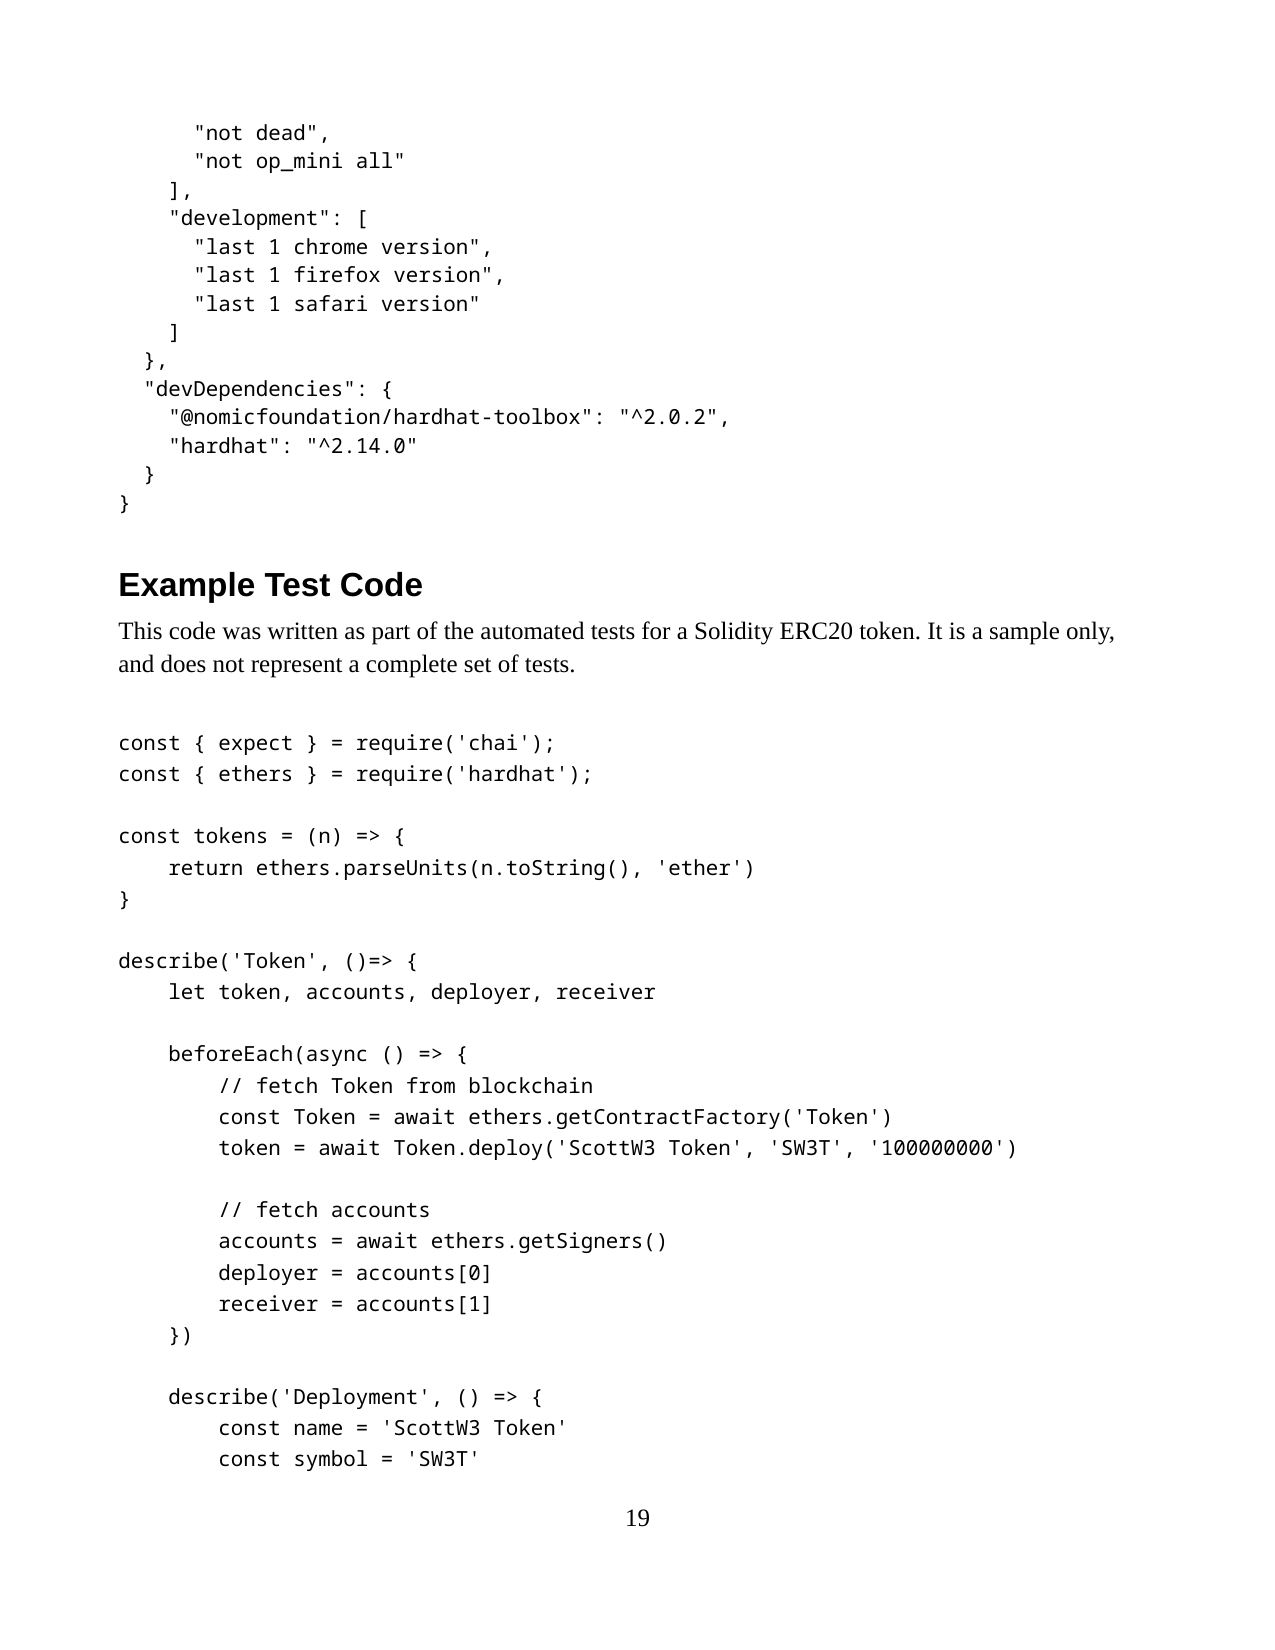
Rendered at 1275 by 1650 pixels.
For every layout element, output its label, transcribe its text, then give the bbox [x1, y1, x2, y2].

text "@nomicfoundation/hardhat-toolbox": "^2.0.2", [118, 402, 1157, 431]
text // fetch accounts [118, 1195, 1157, 1224]
text "not op_mini all" [118, 147, 1157, 175]
text return ethers.parseUnits(n.toString(), 'ether') [118, 853, 1157, 881]
text "last 1 chrome version", [118, 232, 1157, 260]
text const { expect } = require('chai'); [118, 728, 1157, 757]
text deployer = accounts[0] [118, 1258, 1157, 1286]
text "last 1 firefox version", [118, 260, 1157, 289]
text beforeEach(async () => { [118, 1039, 1157, 1068]
text } [118, 884, 1157, 912]
text receiver = accounts[1] [118, 1289, 1157, 1317]
text }, [118, 346, 1157, 374]
text "not dead", [118, 118, 1157, 147]
text const { ethers } = require('hardhat'); [118, 759, 1157, 788]
text } [118, 459, 1157, 488]
text const name = 'ScottW3 Token' [118, 1413, 1157, 1442]
text describe('Token', ()=> { [118, 946, 1157, 974]
text }) [118, 1320, 1157, 1348]
text "development": [ [118, 203, 1157, 232]
text token = await Token.deploy('ScottW3 Token', 'SW3T', '100000000') [118, 1133, 1157, 1161]
subtitle Example Test Code [118, 566, 1157, 604]
text const tokens = (n) => { [118, 822, 1157, 850]
text accounts = await ethers.getSigners() [118, 1226, 1157, 1255]
text let token, accounts, deployer, receiver [118, 977, 1157, 1006]
text ] [118, 317, 1157, 346]
text "hardhat": "^2.14.0" [118, 431, 1157, 459]
text describe('Deployment', () => { [118, 1382, 1157, 1411]
text This code was written as part of the automated tests for a Solidity ERC20 token. It is a sample only, and does not represent a complete set of tests. [118, 616, 1157, 678]
text } [118, 488, 1157, 516]
text ], [118, 175, 1157, 203]
text // fetch Token from blockchain [118, 1071, 1157, 1099]
text const Token = await ethers.getContractFactory('Token') [118, 1102, 1157, 1130]
text const symbol = 'SW3T' [118, 1444, 1157, 1473]
text "last 1 safari version" [118, 289, 1157, 317]
text "devDependencies": { [118, 374, 1157, 402]
